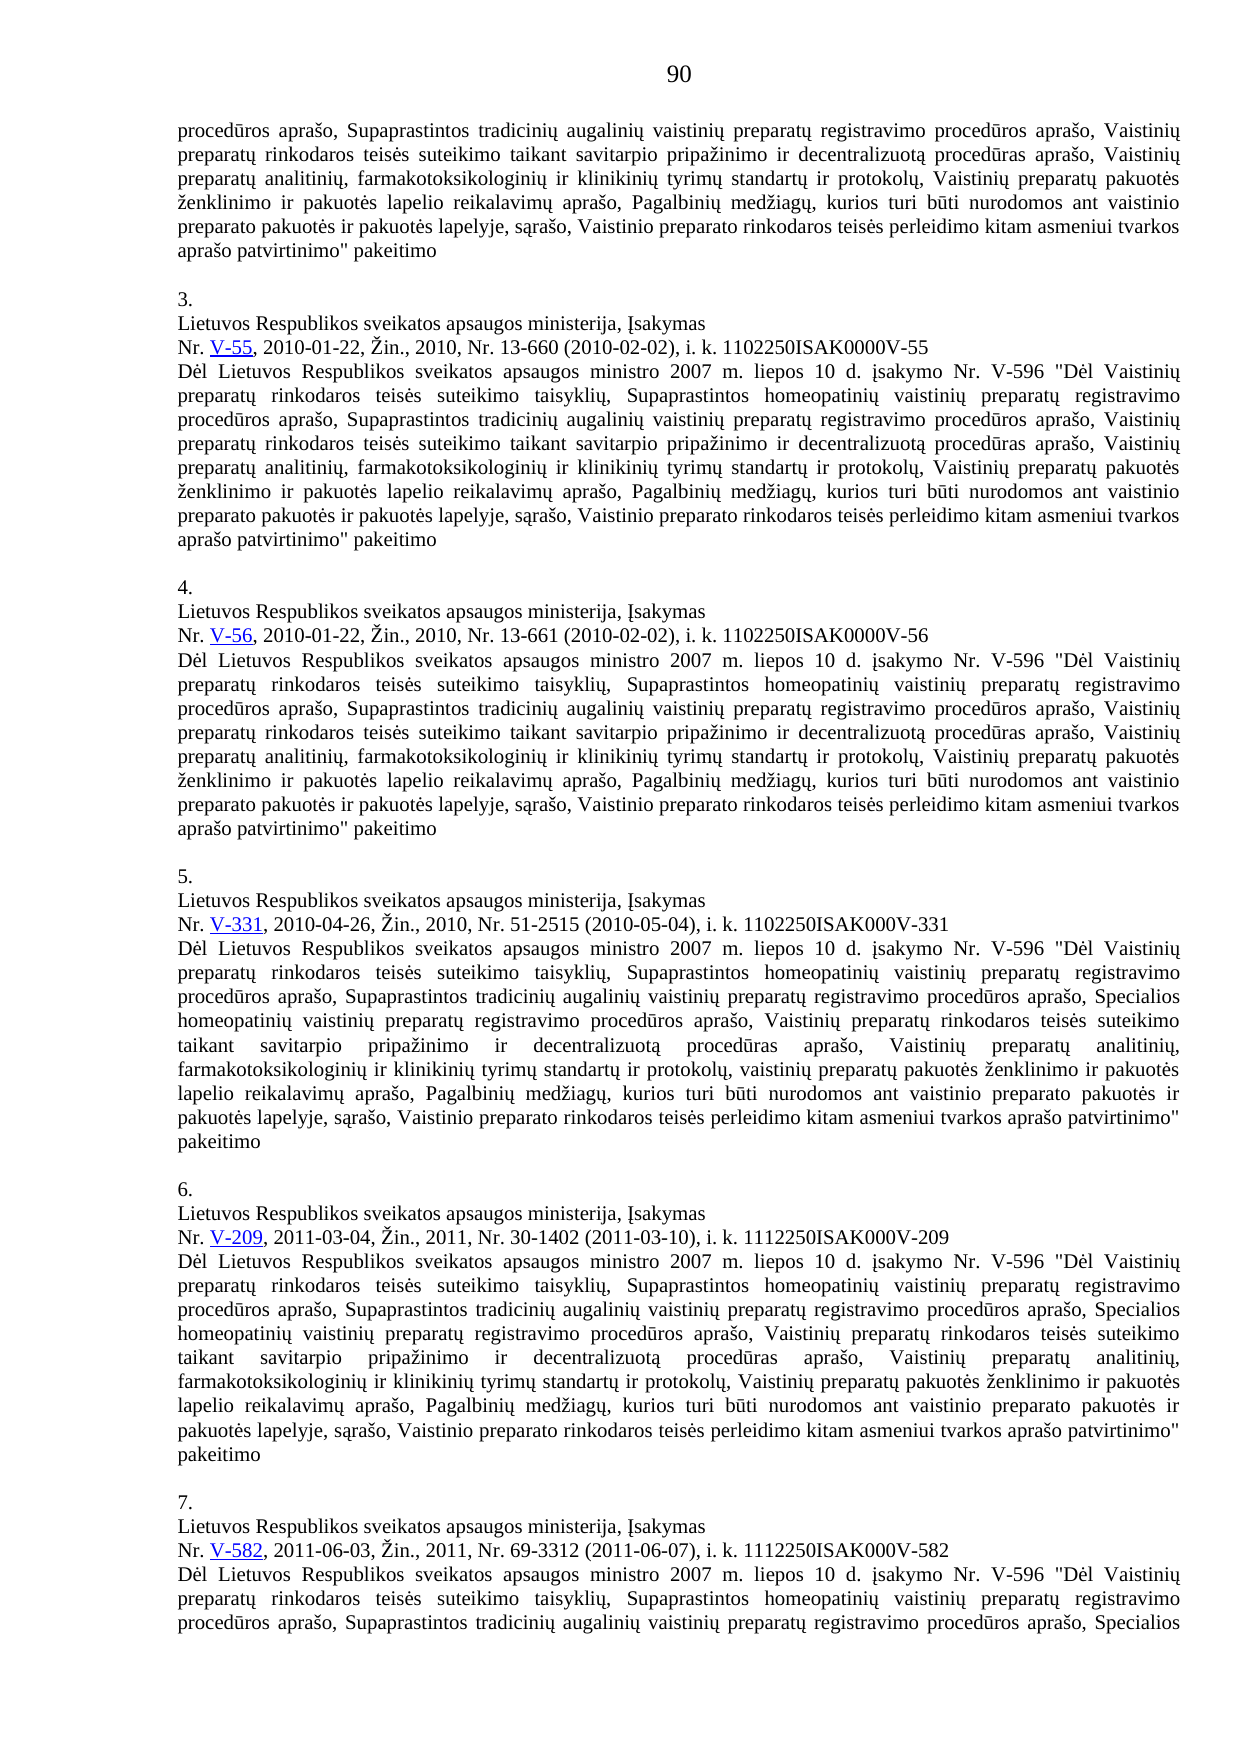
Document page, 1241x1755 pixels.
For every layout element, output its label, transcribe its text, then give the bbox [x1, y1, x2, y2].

text Lietuvos Respublikos sveikatos apsaugos ministerija, Įsakymas [177, 311, 1181, 335]
text 5. [177, 864, 1181, 888]
text Dėl Lietuvos Respublikos sveikatos apsaugos ministro 2007 m. liepos 10 d. įsakymo Nr. V-596 "Dėl Vaistinių preparatų rinkodaros teisės suteikimo taisyklių, Supaprastintos homeopatinių vaistinių preparatų registravimo procedūros aprašo, Supaprastintos tradicinių augalinių vaistinių preparatų registravimo procedūros aprašo, Specialios [177, 1562, 1181, 1634]
text Nr. V-209, 2011-03-04, Žin., 2011, Nr. 30-1402 (2011-03-10), i. k. 1112250ISAK000V-209 [177, 1225, 1181, 1249]
text Dėl Lietuvos Respublikos sveikatos apsaugos ministro 2007 m. liepos 10 d. įsakymo Nr. V-596 "Dėl Vaistinių preparatų rinkodaros teisės suteikimo taisyklių, Supaprastintos homeopatinių vaistinių preparatų registravimo procedūros aprašo, Supaprastintos tradicinių augalinių vaistinių preparatų registravimo procedūros aprašo, Vaistinių preparatų rinkodaros teisės suteikimo taikant savitarpio pripažinimo ir decentralizuotą procedūras aprašo, Vaistinių preparatų analitinių, farmakotoksikologinių ir klinikinių tyrimų standartų ir protokolų, Vaistinių preparatų pakuotės ženklinimo ir pakuotės lapelio reikalavimų aprašo, Pagalbinių medžiagų, kurios turi būti nurodomos ant vaistinio preparato pakuotės ir pakuotės lapelyje, sąrašo, Vaistinio preparato rinkodaros teisės perleidimo kitam asmeniui tvarkos aprašo patvirtinimo" pakeitimo [177, 359, 1181, 551]
text Lietuvos Respublikos sveikatos apsaugos ministerija, Įsakymas [177, 1201, 1181, 1225]
text 7. [177, 1490, 1181, 1514]
text 3. [177, 287, 1181, 311]
text Nr. V-331, 2010-04-26, Žin., 2010, Nr. 51-2515 (2010-05-04), i. k. 1102250ISAK000V-331 [177, 912, 1181, 936]
text procedūros aprašo, Supaprastintos tradicinių augalinių vaistinių preparatų registravimo procedūros aprašo, Vaistinių preparatų rinkodaros teisės suteikimo taikant savitarpio pripažinimo ir decentralizuotą procedūras aprašo, Vaistinių preparatų analitinių, farmakotoksikologinių ir klinikinių tyrimų standartų ir protokolų, Vaistinių preparatų pakuotės ženklinimo ir pakuotės lapelio reikalavimų aprašo, Pagalbinių medžiagų, kurios turi būti nurodomos ant vaistinio preparato pakuotės ir pakuotės lapelyje, sąrašo, Vaistinio preparato rinkodaros teisės perleidimo kitam asmeniui tvarkos aprašo patvirtinimo" pakeitimo [177, 118, 1181, 262]
text Lietuvos Respublikos sveikatos apsaugos ministerija, Įsakymas [177, 1514, 1181, 1538]
text Nr. V-582, 2011-06-03, Žin., 2011, Nr. 69-3312 (2011-06-07), i. k. 1112250ISAK000V-582 [177, 1538, 1181, 1562]
text Nr. V-55, 2010-01-22, Žin., 2010, Nr. 13-660 (2010-02-02), i. k. 1102250ISAK0000V-55 [177, 335, 1181, 359]
text Lietuvos Respublikos sveikatos apsaugos ministerija, Įsakymas [177, 888, 1181, 912]
text Dėl Lietuvos Respublikos sveikatos apsaugos ministro 2007 m. liepos 10 d. įsakymo Nr. V-596 "Dėl Vaistinių preparatų rinkodaros teisės suteikimo taisyklių, Supaprastintos homeopatinių vaistinių preparatų registravimo procedūros aprašo, Supaprastintos tradicinių augalinių vaistinių preparatų registravimo procedūros aprašo, Vaistinių preparatų rinkodaros teisės suteikimo taikant savitarpio pripažinimo ir decentralizuotą procedūras aprašo, Vaistinių preparatų analitinių, farmakotoksikologinių ir klinikinių tyrimų standartų ir protokolų, Vaistinių preparatų pakuotės ženklinimo ir pakuotės lapelio reikalavimų aprašo, Pagalbinių medžiagų, kurios turi būti nurodomos ant vaistinio preparato pakuotės ir pakuotės lapelyje, sąrašo, Vaistinio preparato rinkodaros teisės perleidimo kitam asmeniui tvarkos aprašo patvirtinimo" pakeitimo [177, 647, 1181, 840]
text 4. [177, 575, 1181, 599]
text Nr. V-56, 2010-01-22, Žin., 2010, Nr. 13-661 (2010-02-02), i. k. 1102250ISAK0000V-56 [177, 623, 1181, 647]
text Dėl Lietuvos Respublikos sveikatos apsaugos ministro 2007 m. liepos 10 d. įsakymo Nr. V-596 "Dėl Vaistinių preparatų rinkodaros teisės suteikimo taisyklių, Supaprastintos homeopatinių vaistinių preparatų registravimo procedūros aprašo, Supaprastintos tradicinių augalinių vaistinių preparatų registravimo procedūros aprašo, Specialios homeopatinių vaistinių preparatų registravimo procedūros aprašo, Vaistinių preparatų rinkodaros teisės suteikimo taikant savitarpio pripažinimo ir decentralizuotą procedūras aprašo, Vaistinių preparatų analitinių, farmakotoksikologinių ir klinikinių tyrimų standartų ir protokolų, vaistinių preparatų pakuotės ženklinimo ir pakuotės lapelio reikalavimų aprašo, Pagalbinių medžiagų, kurios turi būti nurodomos ant vaistinio preparato pakuotės ir pakuotės lapelyje, sąrašo, Vaistinio preparato rinkodaros teisės perleidimo kitam asmeniui tvarkos aprašo patvirtinimo" pakeitimo [177, 936, 1181, 1153]
text Dėl Lietuvos Respublikos sveikatos apsaugos ministro 2007 m. liepos 10 d. įsakymo Nr. V-596 "Dėl Vaistinių preparatų rinkodaros teisės suteikimo taisyklių, Supaprastintos homeopatinių vaistinių preparatų registravimo procedūros aprašo, Supaprastintos tradicinių augalinių vaistinių preparatų registravimo procedūros aprašo, Specialios homeopatinių vaistinių preparatų registravimo procedūros aprašo, Vaistinių preparatų rinkodaros teisės suteikimo taikant savitarpio pripažinimo ir decentralizuotą procedūras aprašo, Vaistinių preparatų analitinių, farmakotoksikologinių ir klinikinių tyrimų standartų ir protokolų, Vaistinių preparatų pakuotės ženklinimo ir pakuotės lapelio reikalavimų aprašo, Pagalbinių medžiagų, kurios turi būti nurodomos ant vaistinio preparato pakuotės ir pakuotės lapelyje, sąrašo, Vaistinio preparato rinkodaros teisės perleidimo kitam asmeniui tvarkos aprašo patvirtinimo" pakeitimo [177, 1249, 1181, 1466]
text 6. [177, 1177, 1181, 1201]
text Lietuvos Respublikos sveikatos apsaugos ministerija, Įsakymas [177, 599, 1181, 623]
